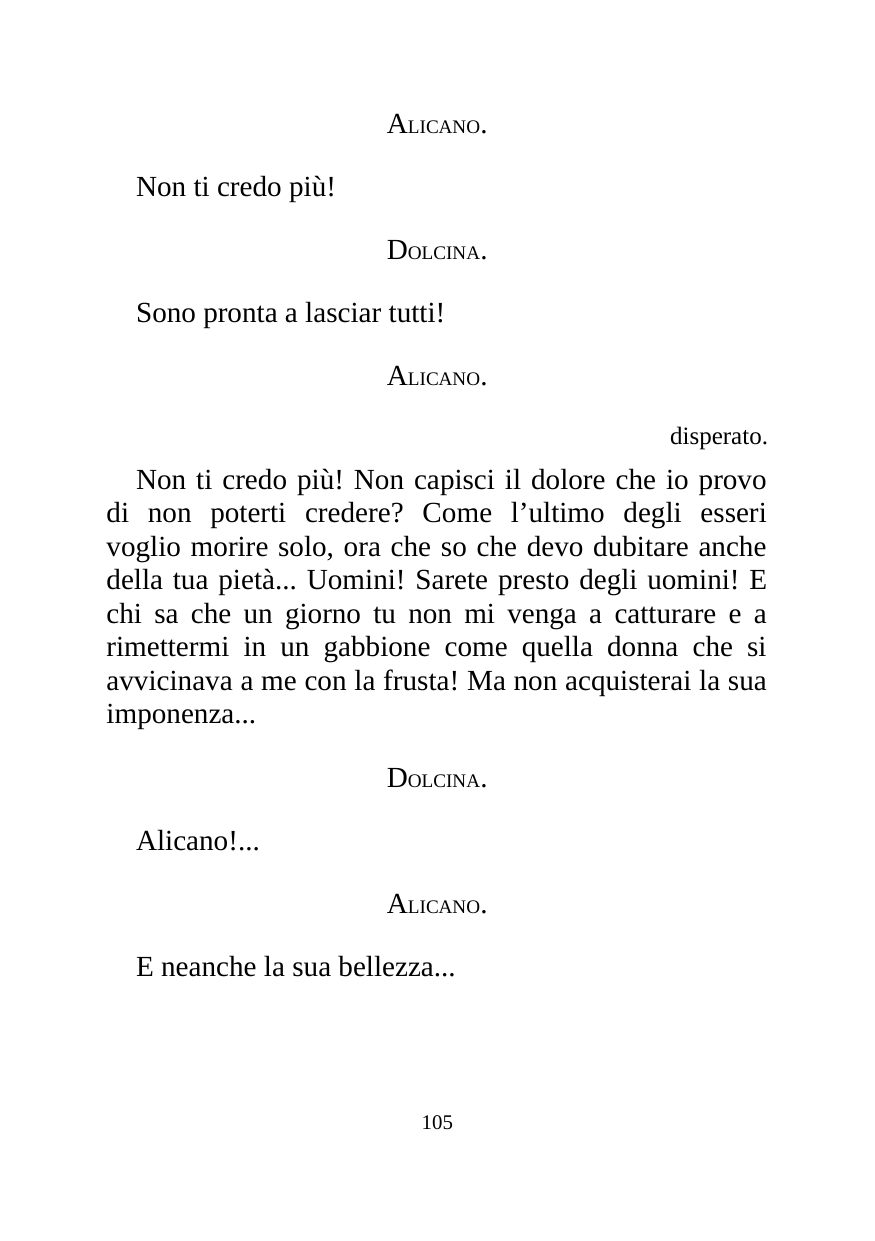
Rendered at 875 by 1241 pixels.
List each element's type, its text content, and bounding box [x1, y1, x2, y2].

text Dolcina. [106, 232, 768, 266]
text disperato. [431, 421, 768, 450]
text Alicano!... [106, 823, 768, 856]
text Dolcina. [106, 760, 768, 793]
text Alicano. [106, 106, 768, 140]
text E neanche la sua bellezza... [106, 949, 768, 982]
text Alicano. [106, 358, 768, 392]
text Non ti credo più! [106, 169, 768, 203]
text Non ti credo più! Non capisci il dolore che io provo di non poterti credere? Come l’ultimo degli esseri voglio morire solo, ora che so che devo dubitare anche della tua pietà... Uomini! Sarete presto degli uomini! E chi sa che un giorno tu non mi venga a catturare e a rimettermi in un gabbione come quella donna che si avvicinava a me con la frusta! Ma non acquisterai la sua imponenza... [106, 462, 768, 730]
text Alicano. [106, 886, 768, 919]
text Sono pronta a lasciar tutti! [106, 295, 768, 329]
